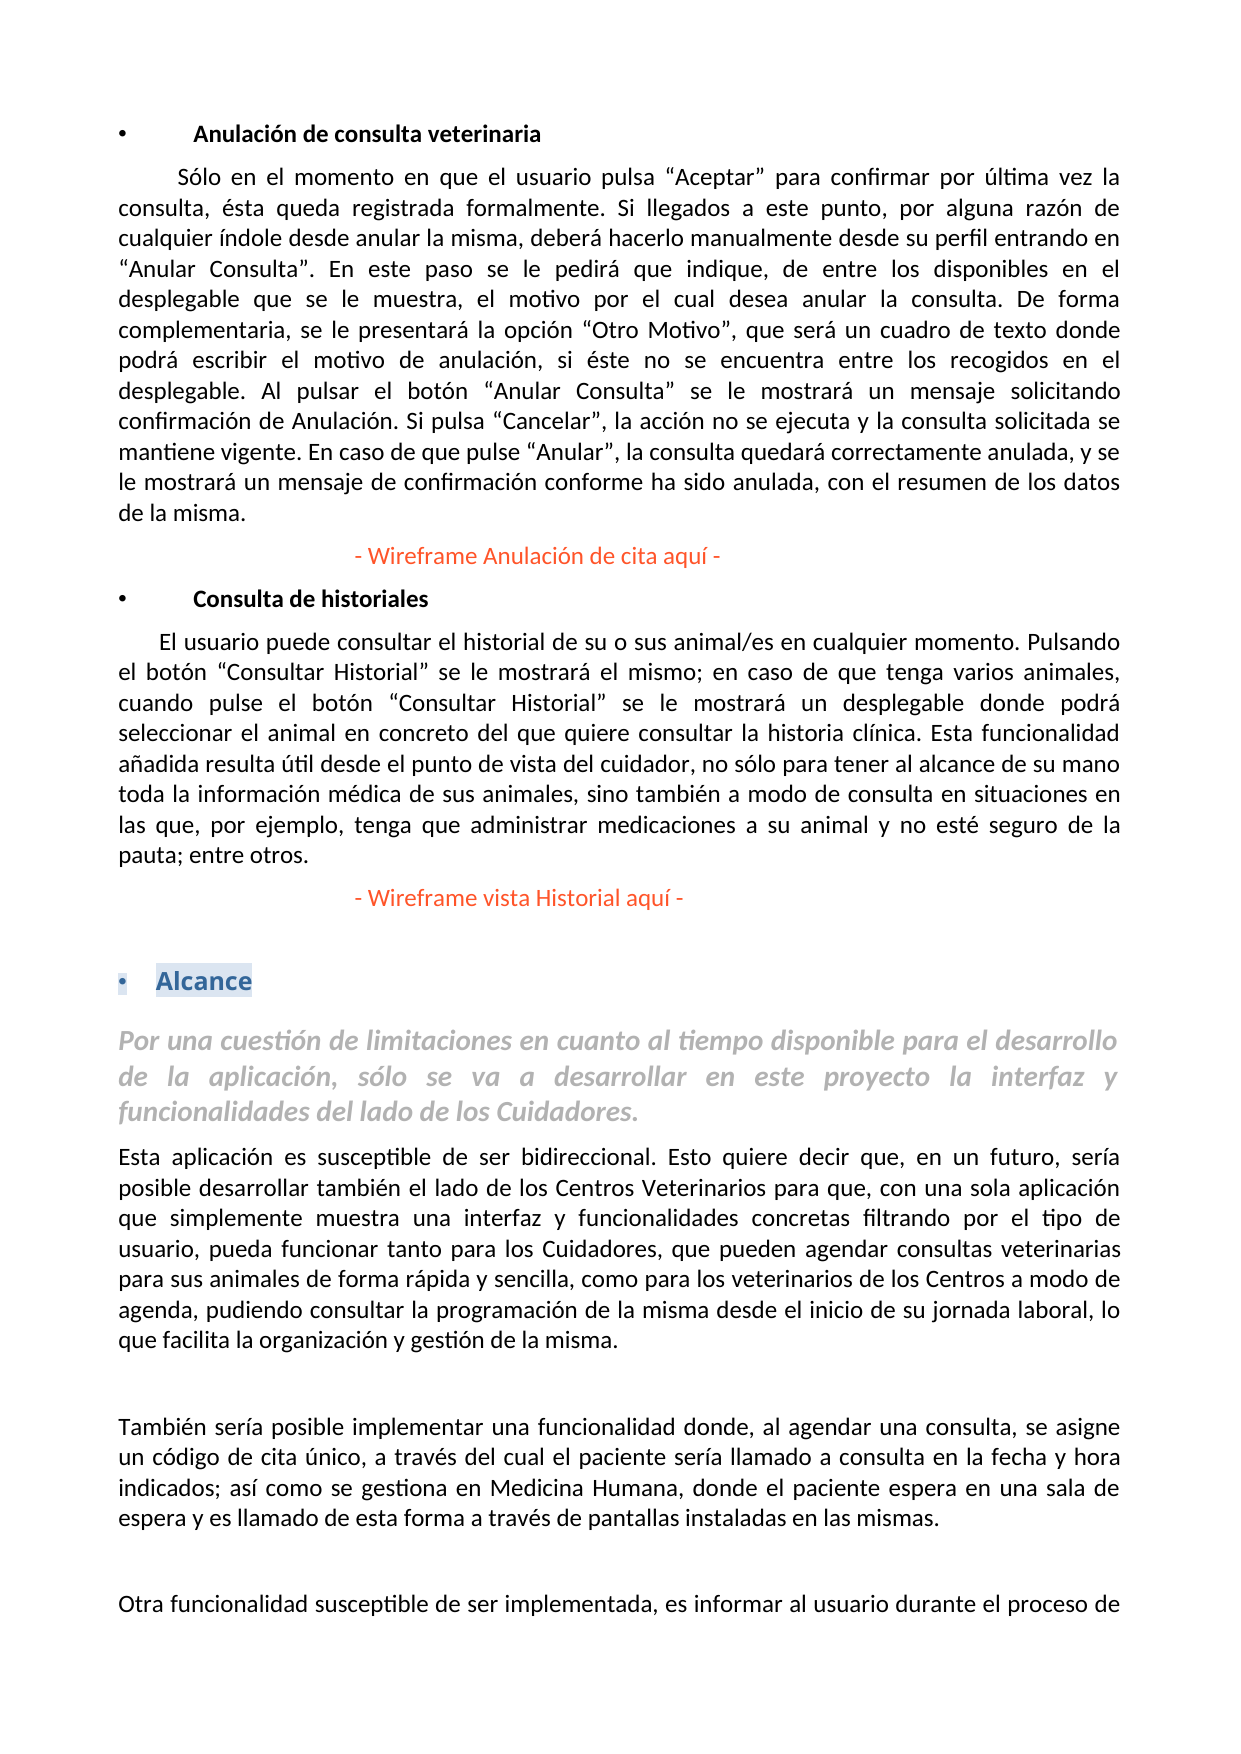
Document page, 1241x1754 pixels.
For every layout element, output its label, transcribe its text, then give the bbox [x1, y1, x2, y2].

text El usuario puede consultar el historial de su o sus animal/es en cualquier momento. Pulsando el botón “Consultar Historial” se le mostrará el mismo; en caso de que tenga varios animales, cuando pulse el botón “Consultar Historial” se le mostrará un desplegable donde podrá seleccionar el animal en concreto del que quiere consultar la historia clínica. Esta funcionalidad añadida resulta útil desde el punto de vista del cuidador, no sólo para tener al alcance de su mano toda la información médica de sus animales, sino también a modo de consulta en situaciones en las que, por ejemplo, tenga que administrar medicaciones a su animal y no esté seguro de la pauta; entre otros. [118, 626, 1122, 870]
text También sería posible implementar una funcionalidad donde, al agendar una consulta, se asigne un código de cita único, a través del cual el paciente sería llamado a consulta en la fecha y hora indicados; así como se gestiona en Medicina Humana, donde el paciente espera en una sala de espera y es llamado de esta forma a través de pantallas instaladas en las mismas. [118, 1411, 1122, 1533]
text Esta aplicación es susceptible de ser bidireccional. Esto quiere decir que, en un futuro, sería posible desarrollar también el lado de los Centros Veterinarios para que, con una sola aplicación que simplemente muestra una interfaz y funcionalidades concretas filtrando por el tipo de usuario, pueda funcionar tanto para los Cuidadores, que pueden agendar consultas veterinarias para sus animales de forma rápida y sencilla, como para los veterinarios de los Centros a modo de agenda, pudiendo consultar la programación de la misma desde el inicio de su jornada laboral, lo que facilita la organización y gestión de la misma. [118, 1142, 1122, 1355]
text - Wireframe vista Historial aquí - [118, 883, 1122, 913]
text Otra funcionalidad susceptible de ser implementada, es informar al usuario durante el proceso de [118, 1588, 1122, 1619]
list Consulta de historiales [118, 583, 1122, 613]
list Anulación de consulta veterinaria [118, 118, 1122, 149]
text Por una cuestión de limitaciones en cuanto al tiempo disponible para el desarrollo de la aplicación, sólo se va a desarrollar en este proyecto la interfaz y funcionalidades del lado de los Cuidadores. [118, 1022, 1122, 1129]
text - Wireframe Anulación de cita aquí - [118, 540, 1122, 570]
list Sólo en el momento en que el usuario pulsa “Aceptar” para confirmar por última vez la consulta, ésta queda registrada formalmente. Si llegados a este punto, por alguna razón de cualquier índole desde anular la misma, deberá hacerlo manualmente desde su perfil entrando en “Anular Consulta”. En este paso se le pedirá que indique, de entre los disponibles en el desplegable que se le muestra, el motivo por el cual desea anular la consulta. De forma complementaria, se le presentará la opción “Otro Motivo”, que será un cuadro de texto donde podrá escribir el motivo de anulación, si éste no se encuentra entre los recogidos en el desplegable. Al pulsar el botón “Anular Consulta” se le mostrará un mensaje solicitando confirmación de Anulación. Si pulsa “Cancelar”, la acción no se ejecuta y la consulta solicitada se mantiene vigente. En caso de que pulse “Anular”, la consulta quedará correctamente anulada, y se le mostrará un mensaje de confirmación conforme ha sido anulada, con el resumen de los datos de la misma. [118, 161, 1122, 527]
list Alcance [118, 963, 1122, 997]
